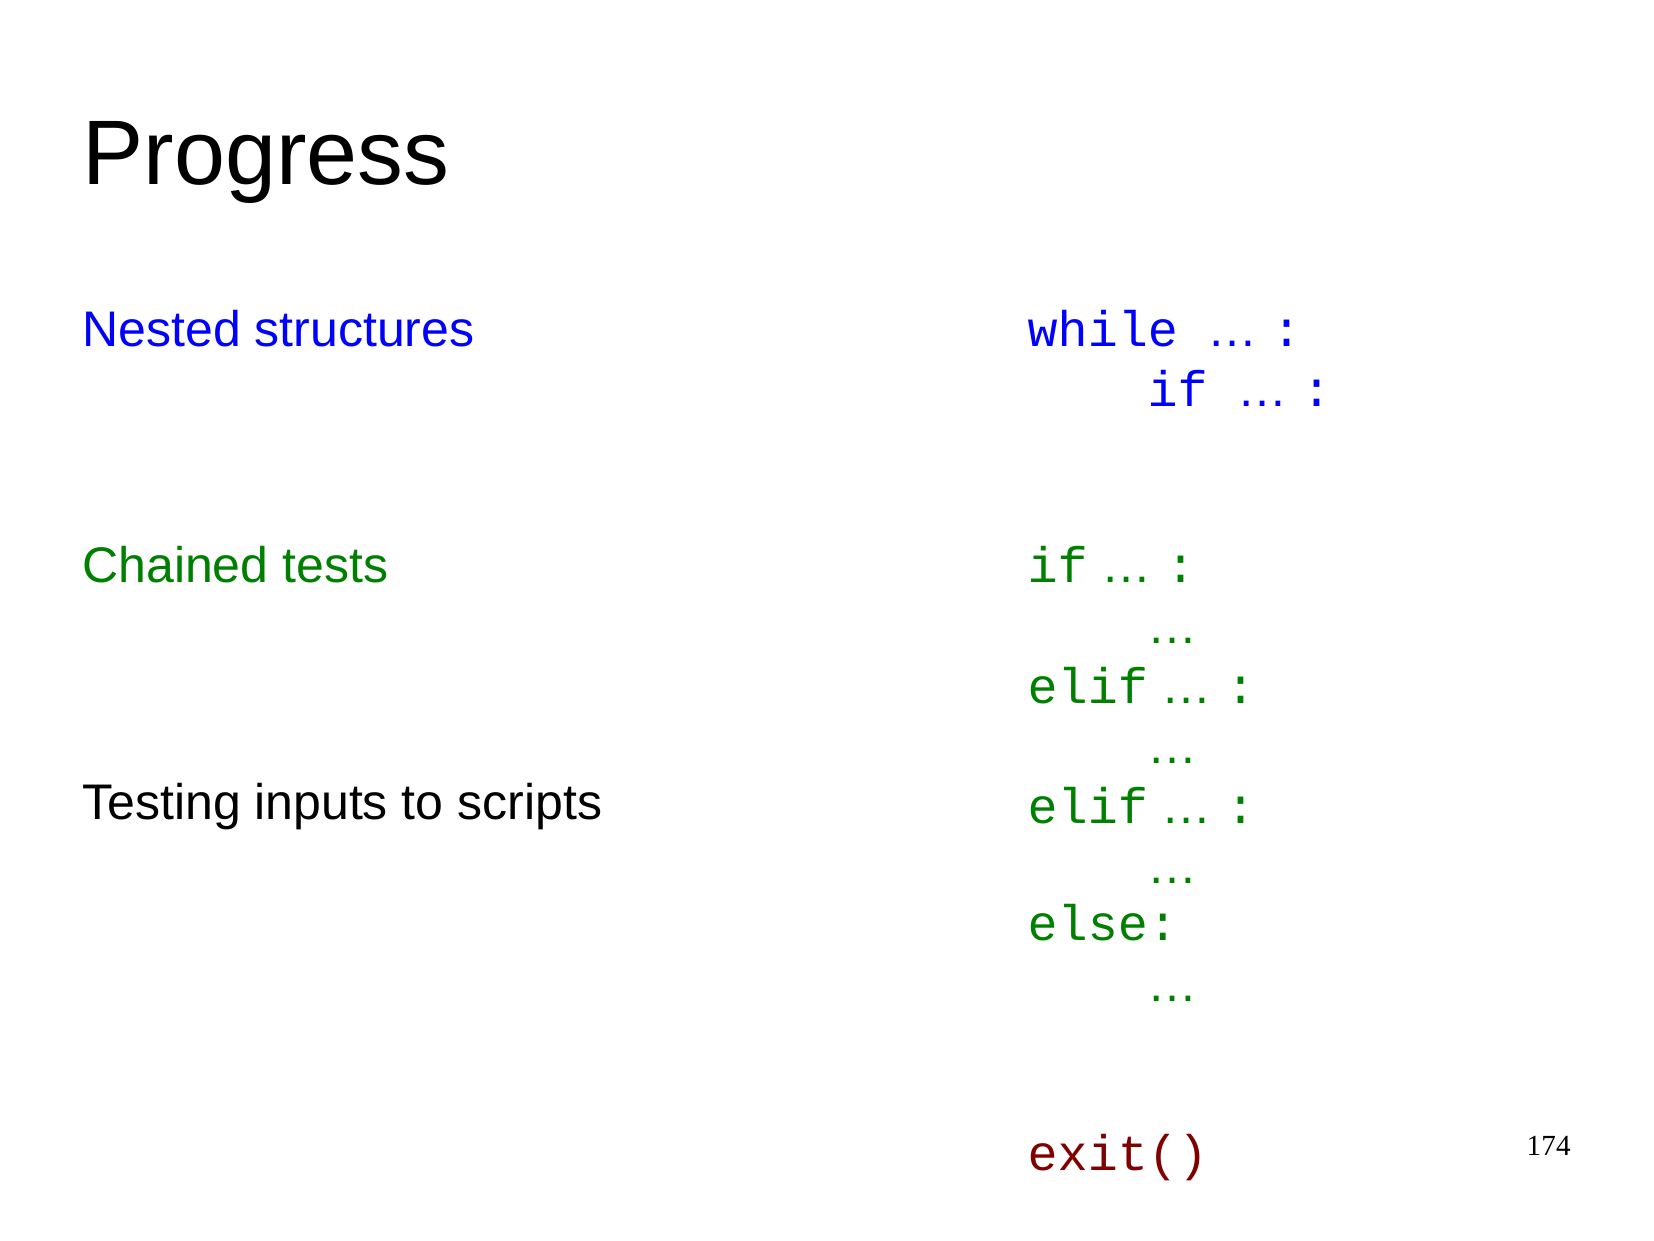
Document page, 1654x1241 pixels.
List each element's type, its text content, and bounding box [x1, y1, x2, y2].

text_box while … : if … : [1021, 295, 1338, 428]
text_box Chained tests [76, 531, 395, 600]
text_box Testing inputs to scripts [76, 768, 609, 836]
title Progress [82, 49, 1571, 257]
text_box if … : … elif … : … elif … : … else: … [1021, 531, 1262, 1023]
text_box exit() [1021, 1122, 1214, 1192]
text_box Nested structures [76, 295, 481, 364]
